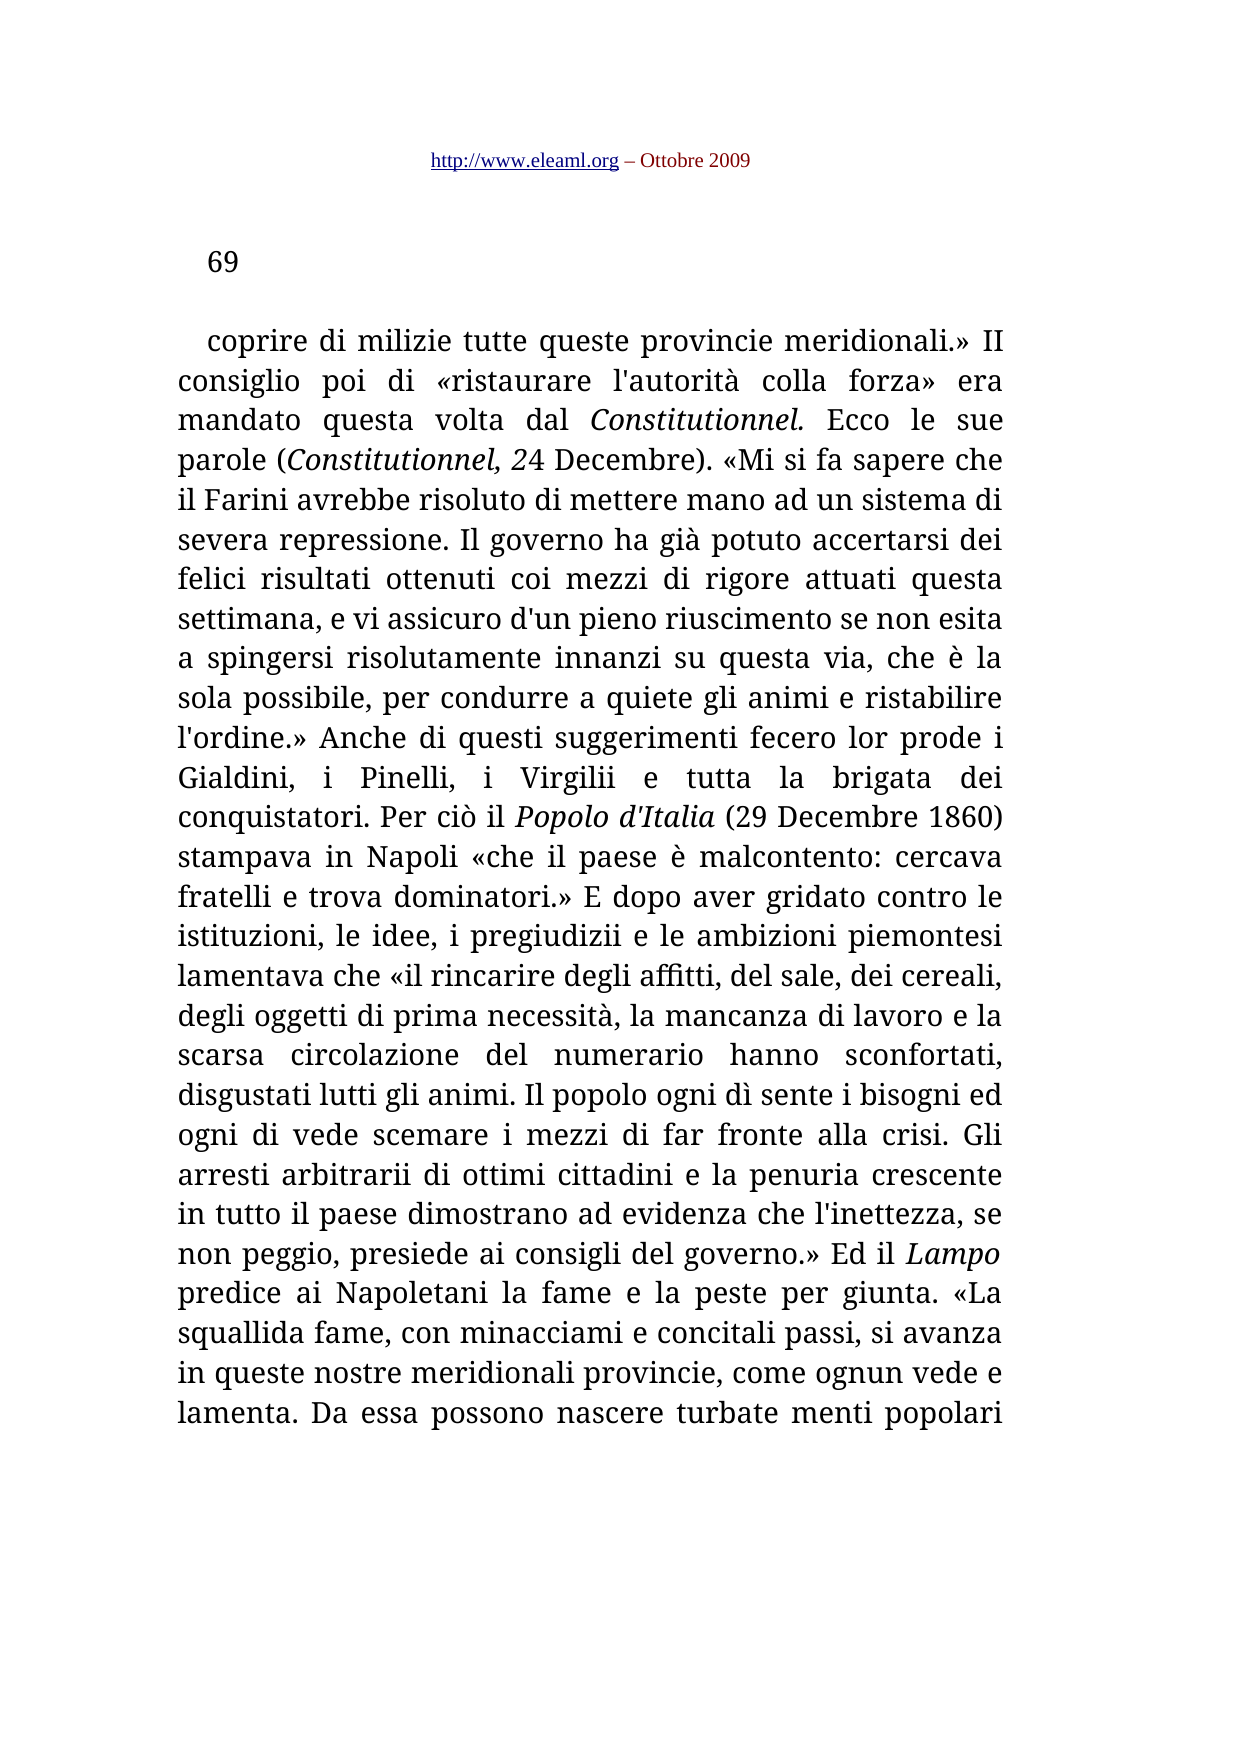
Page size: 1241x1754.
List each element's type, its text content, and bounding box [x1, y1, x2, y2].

text 69 [177, 241, 1004, 281]
text coprire di milizie tutte queste provincie meridionali.» II consiglio poi di «ristaurare l'autorità colla forza» era mandato questa volta dal Constitutionnel. Ecco le sue parole (Constitutionnel, 24 Decembre). «Mi si fa sapere che il Farini avrebbe risoluto di mettere mano ad un sistema di severa repressione. Il governo ha già potuto accertarsi dei felici risultati ottenuti coi mezzi di rigore attuati questa settimana, e vi assicuro d'un pieno riuscimento se non esita a spingersi risolutamente innanzi su questa via, che è la sola possibile, per condurre a quiete gli animi e ristabilire l'ordine.» Anche di questi suggerimenti fecero lor prode i Gialdini, i Pinelli, i Virgilii e tutta la brigata dei conquistatori. Per ciò il Popolo d'Italia (29 Decembre 1860) stampava in Napoli «che il paese è malcontento: cercava fratelli e trova dominatori.» E dopo aver gridato contro le istituzioni, le idee, i pregiudizii e le ambizioni piemontesi lamentava che «il rincarire degli affitti, del sale, dei cereali, degli oggetti di prima necessità, la mancanza di lavoro e la scarsa circolazione del numerario hanno sconfortati, disgustati lutti gli animi. Il popolo ogni dì sente i bisogni ed ogni di vede scemare i mezzi di far fronte alla crisi. Gli arresti arbitrarii di ottimi cittadini e la penuria crescente in tutto il paese dimostrano ad evidenza che l'inettezza, se non peggio, presiede ai consigli del governo.» Ed il Lampo predice ai Napoletani la fame e la peste per giunta. «La squallida fame, con minacciami e concitali passi, si avanza in queste nostre meridionali provincie, come ognun vede e lamenta. Da essa possono nascere turbate menti popolari [177, 320, 1004, 1432]
